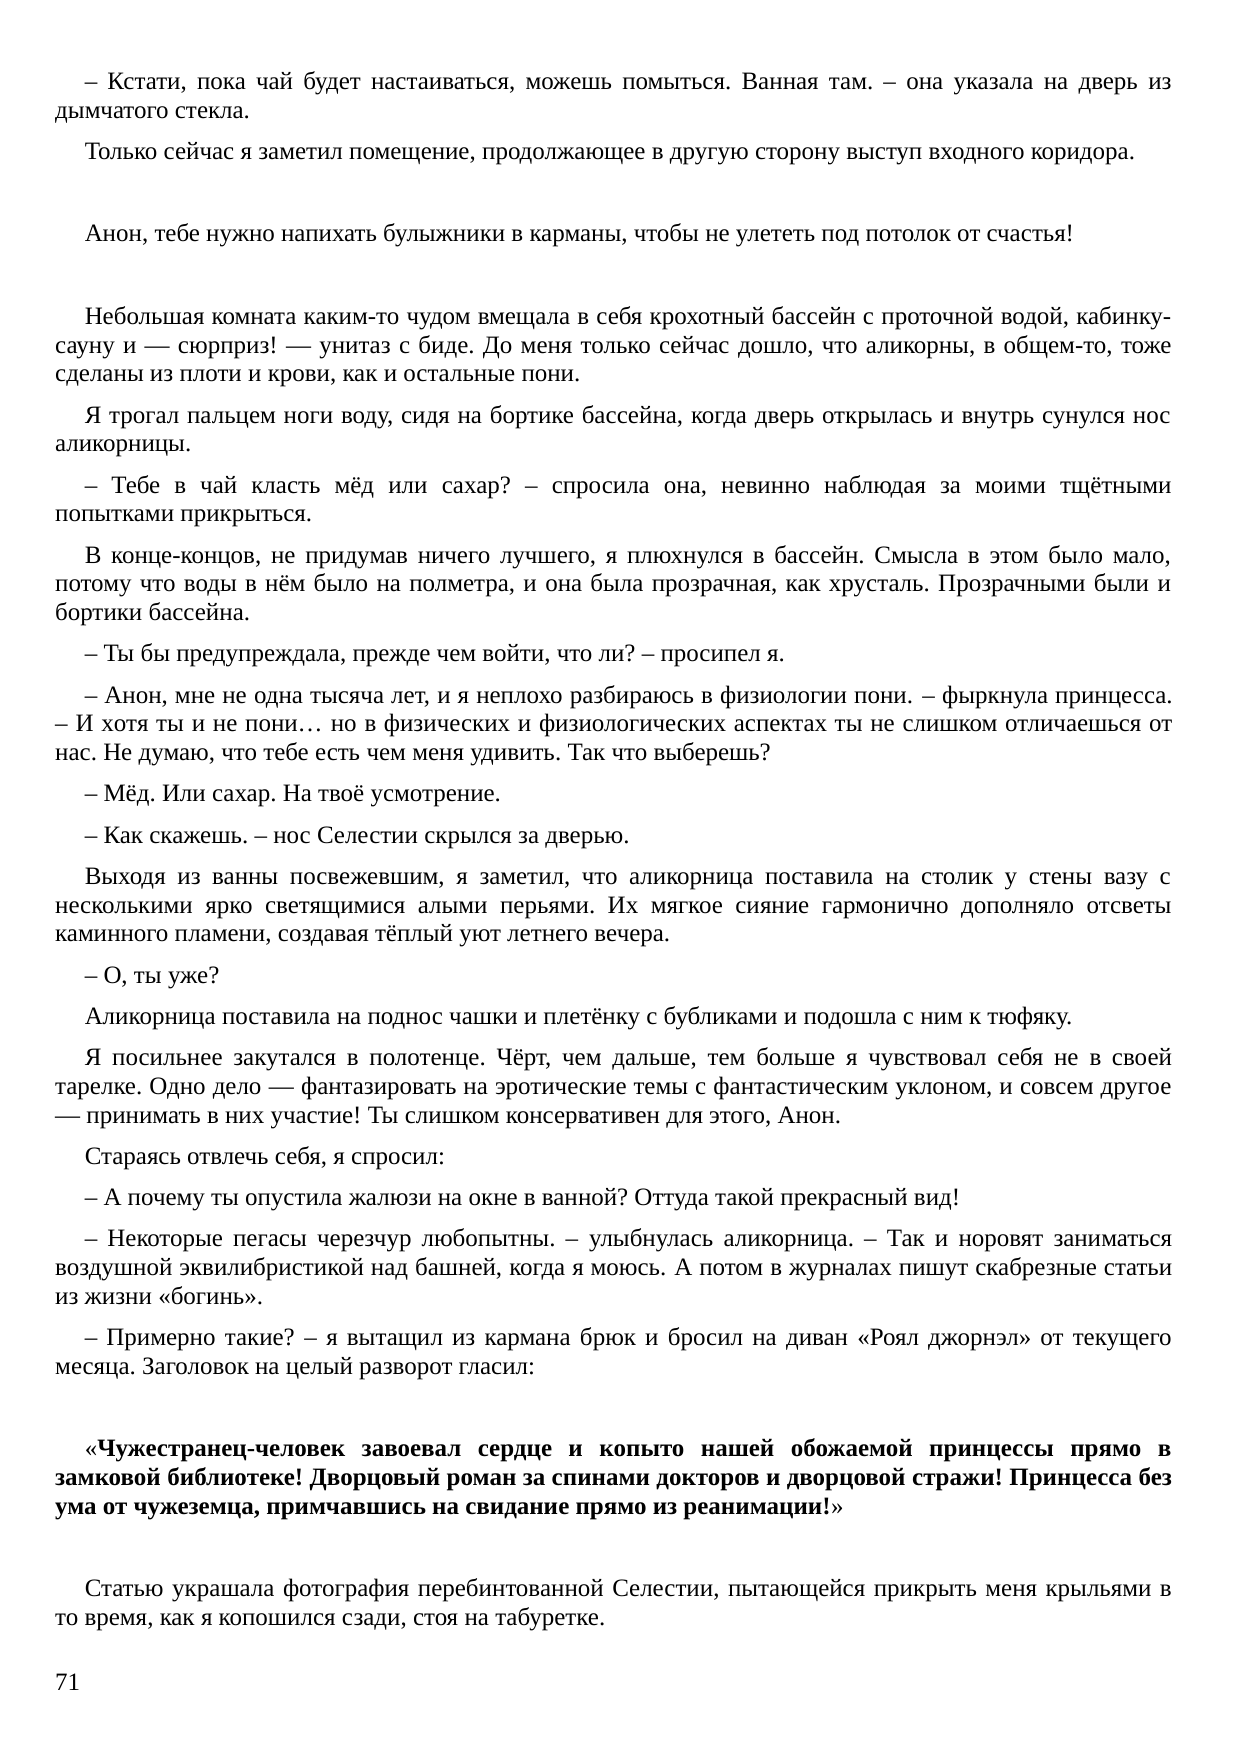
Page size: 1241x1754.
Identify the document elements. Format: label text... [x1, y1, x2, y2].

text – Некоторые пегасы черезчур любопытны. – улыбнулась аликорница. – Так и норовят заниматься воздушной эквилибристикой над башней, когда я моюсь. А потом в журналах пишут скабрезные статьи из жизни «богинь». [55, 1223, 1173, 1310]
text – Кстати, пока чай будет настаиваться, можешь помыться. Ванная там. – она указала на дверь из дымчатого стекла. [55, 66, 1173, 123]
text – О, ты уже? [55, 960, 1173, 988]
text В конце-концов, не придумав ничего лучшего, я плюхнулся в бассейн. Смысла в этом было мало, потому что воды в нём было на полметра, и она была прозрачная, как хрусталь. Прозрачными были и бортики бассейна. [55, 540, 1173, 626]
text – Анон, мне не одна тысяча лет, и я неплохо разбираюсь в физиологии пони. – фыркнула принцесса. – И хотя ты и не пони… но в физических и физиологических аспектах ты не слишком отличаешься от нас. Не думаю, что тебе есть чем меня удивить. Так что выберешь? [55, 680, 1173, 766]
text Стараясь отвлечь себя, я спросил: [55, 1141, 1173, 1170]
text Я посильнее закутался в полотенце. Чёрт, чем дальше, тем больше я чувствовал себя не в своей тарелке. Одно дело — фантазировать на эротические темы с фантастическим уклоном, и совсем другое — принимать в них участие! Ты слишком консервативен для этого, Анон. [55, 1042, 1173, 1128]
text Аликорница поставила на поднос чашки и плетёнку с бубликами и подошла с ним к тюфяку. [55, 1001, 1173, 1030]
text – Ты бы предупреждала, прежде чем войти, что ли? – просипел я. [55, 638, 1173, 667]
text Статью украшала фотография перебинтованной Селестии, пытающейся прикрыть меня крыльями в то время, как я копошился сзади, стоя на табуретке. [55, 1573, 1173, 1631]
text «Чужестранец-человек завоевал сердце и копыто нашей обожаемой принцессы прямо в замковой библиотеке! Дворцовый роман за спинами докторов и дворцовой стражи! Принцесса без ума от чужеземца, примчавшись на свидание прямо из реанимации!» [55, 1433, 1173, 1520]
text Я трогал пальцем ноги воду, сидя на бортике бассейна, когда дверь открылась и внутрь сунулся нос аликорницы. [55, 400, 1173, 457]
text – Примерно такие? – я вытащил из кармана брюк и бросил на диван «Роял джорнэл» от текущего месяца. Заголовок на целый разворот гласил: [55, 1322, 1173, 1380]
text – Мёд. Или сахар. На твоё усмотрение. [55, 778, 1173, 807]
text Выходя из ванны посвежевшим, я заметил, что аликорница поставила на столик у стены вазу с несколькими ярко светящимися алыми перьями. Их мягкое сияние гармонично дополняло отсветы каминного пламени, создавая тёплый уют летнего вечера. [55, 861, 1173, 947]
text Анон, тебе нужно напихать булыжники в карманы, чтобы не улететь под потолок от счастья! [55, 218, 1173, 247]
text – Как скажешь. – нос Селестии скрылся за дверью. [55, 820, 1173, 848]
text Небольшая комната каким-то чудом вмещала в себя крохотный бассейн с проточной водой, кабинку-сауну и — сюрприз! — унитаз с биде. До меня только сейчас дошло, что аликорны, в общем-то, тоже сделаны из плоти и крови, как и остальные пони. [55, 301, 1173, 387]
text – А почему ты опустила жалюзи на окне в ванной? Оттуда такой прекрасный вид! [55, 1182, 1173, 1211]
text Только сейчас я заметил помещение, продолжающее в другую сторону выступ входного коридора. [55, 136, 1173, 165]
text – Тебе в чай класть мёд или сахар? – спросила она, невинно наблюдая за моими тщётными попытками прикрыться. [55, 470, 1173, 527]
